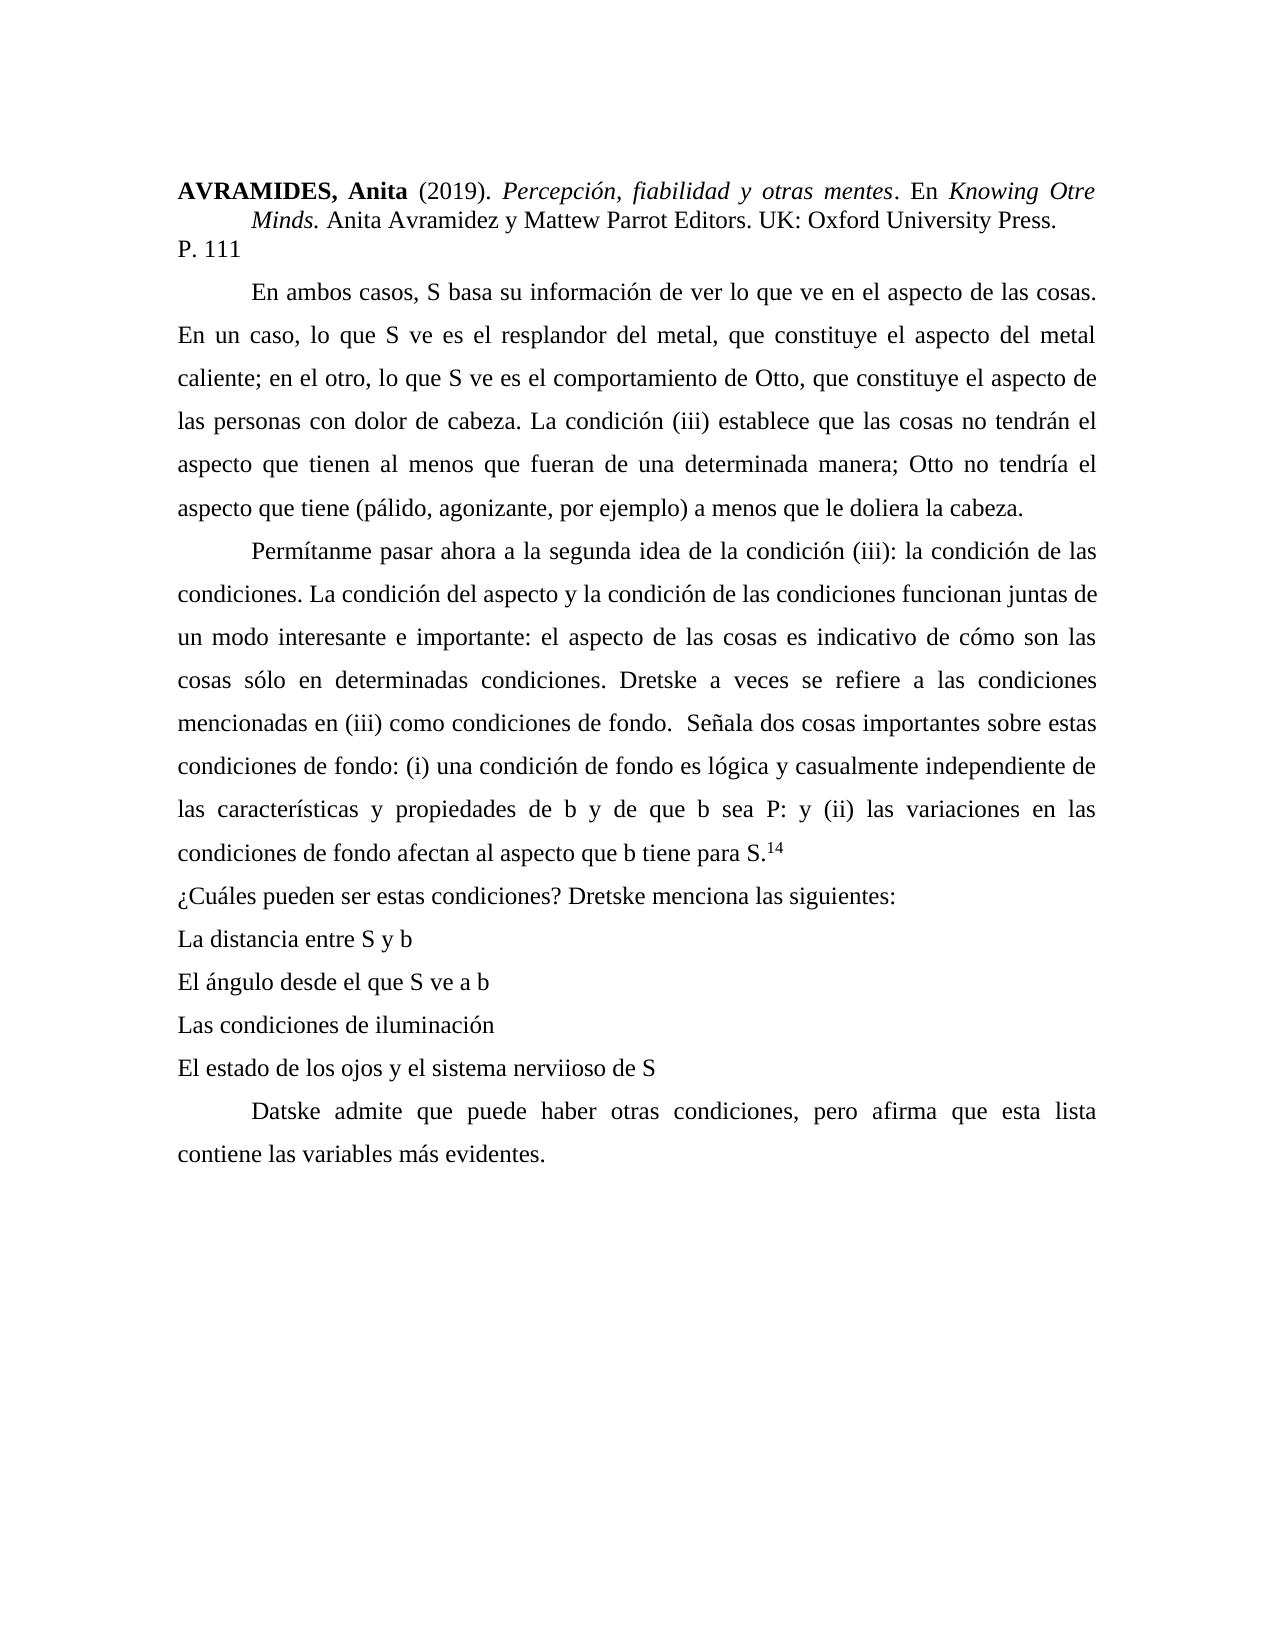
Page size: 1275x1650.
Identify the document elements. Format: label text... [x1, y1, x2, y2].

text P. 111 [177, 234, 1098, 263]
text AVRAMIDES, Anita (2019). Percepción, fiabilidad y otras mentes. En Knowing Otre Minds. Anita Avramidez y Mattew Parrot Editors. UK: Oxford University Press. [177, 176, 1098, 234]
text La distancia entre S y b [177, 924, 1098, 953]
text Datske admite que puede haber otras condiciones, pero afirma que esta lista contiene las variables más evidentes. [177, 1096, 1098, 1168]
text El estado de los ojos y el sistema nerviioso de S [177, 1053, 1098, 1082]
text En ambos casos, S basa su información de ver lo que ve en el aspecto de las cosas. En un caso, lo que S ve es el resplandor del metal, que constituye el aspecto del metal caliente; en el otro, lo que S ve es el comportamiento de Otto, que constituye el aspecto de las personas con dolor de cabeza. La condición (iii) establece que las cosas no tendrán el aspecto que tienen al menos que fueran de una determinada manera; Otto no tendría el aspecto que tiene (pálido, agonizante, por ejemplo) a menos que le doliera la cabeza. [177, 277, 1098, 521]
text El ángulo desde el que S ve a b [177, 967, 1098, 996]
text Las condiciones de iluminación [177, 1010, 1098, 1039]
text ¿Cuáles pueden ser estas condiciones? Dretske menciona las siguientes: [177, 881, 1098, 909]
text Permítanme pasar ahora a la segunda idea de la condición (iii): la condición de las condiciones. La condición del aspecto y la condición de las condiciones funcionan juntas de un modo interesante e importante: el aspecto de las cosas es indicativo de cómo son las cosas sólo en determinadas condiciones. Dretske a veces se refiere a las condiciones mencionadas en (iii) como condiciones de fondo. Señala dos cosas importantes sobre estas condiciones de fondo: (i) una condición de fondo es lógica y casualmente independiente de las características y propiedades de b y de que b sea P: y (ii) las variaciones en las condiciones de fondo afectan al aspecto que b tiene para S.14 [177, 536, 1098, 866]
